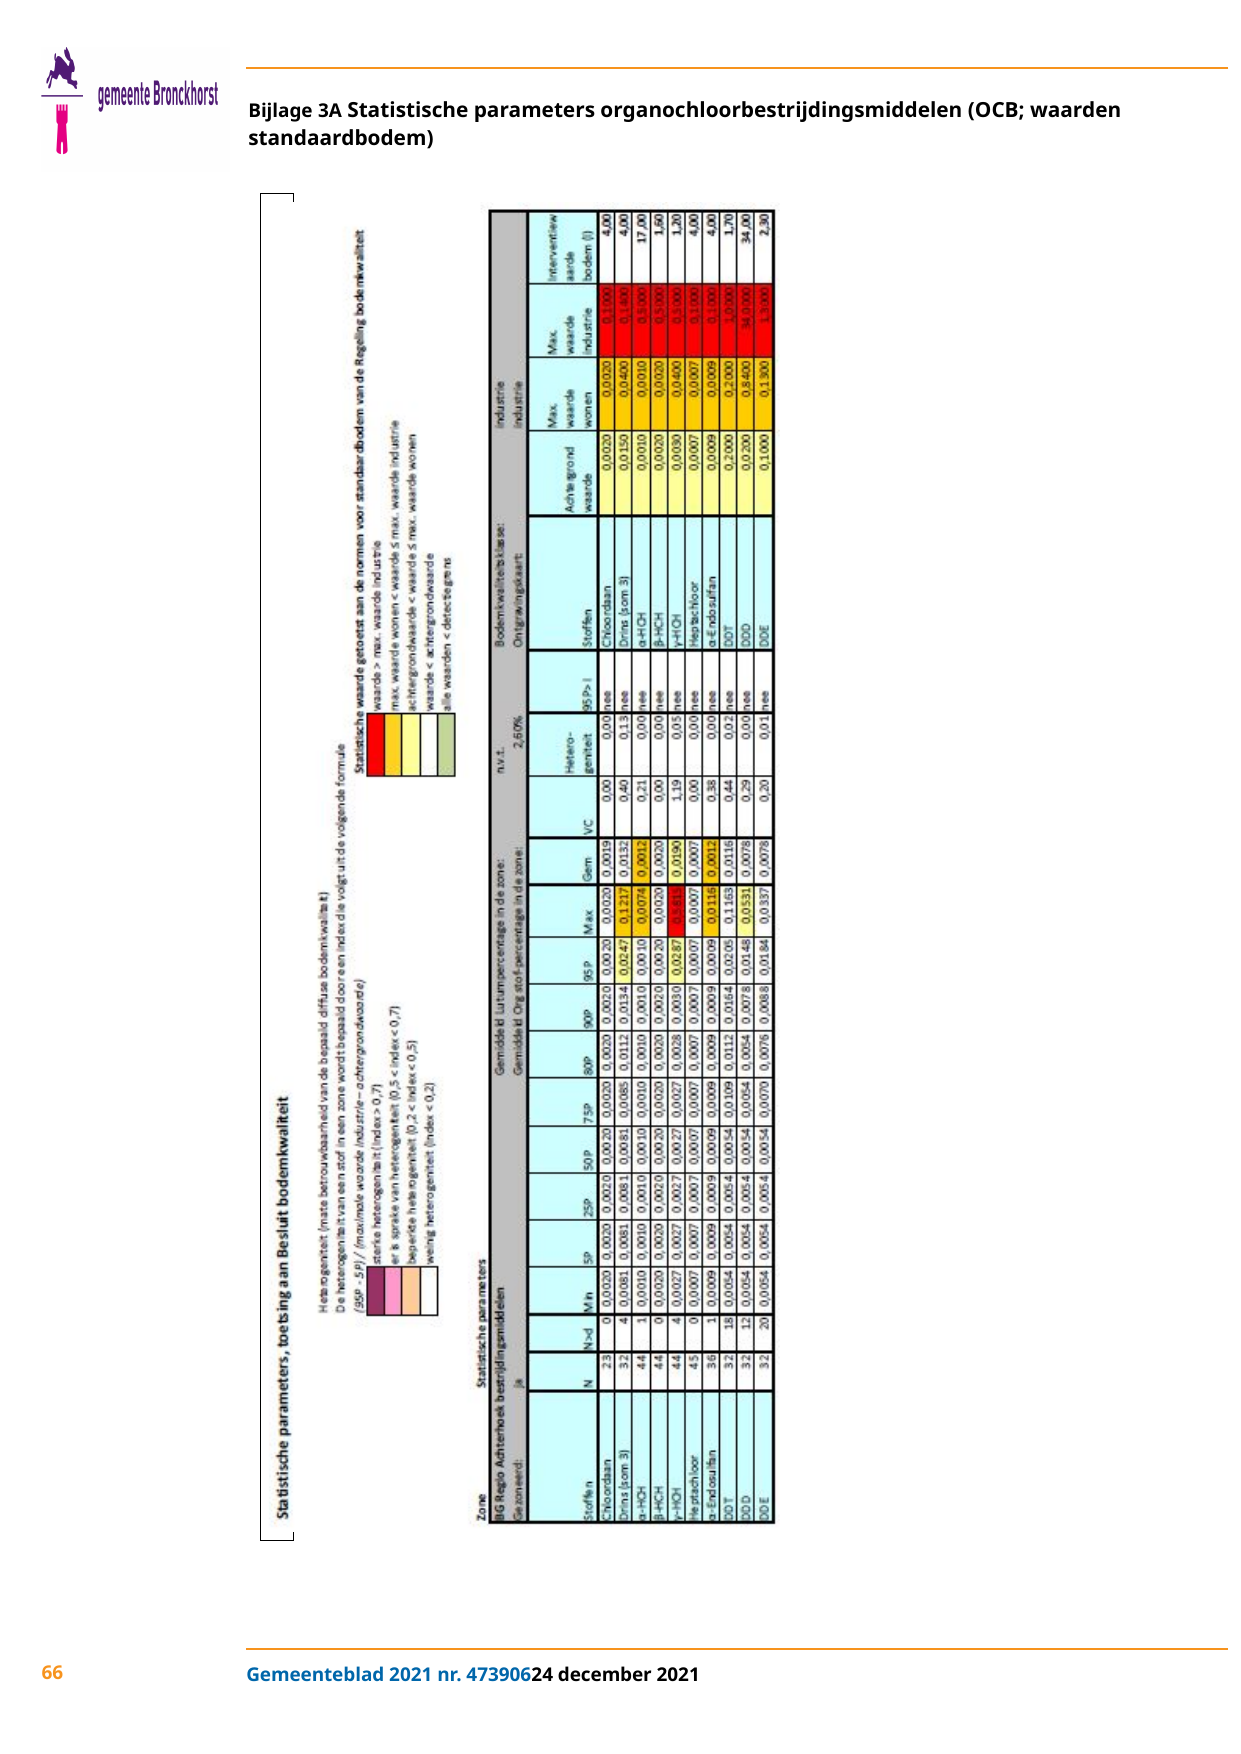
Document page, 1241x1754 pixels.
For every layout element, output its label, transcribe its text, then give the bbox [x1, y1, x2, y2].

picture [268, 202, 780, 1532]
text Bijlage 3A Statistische parameters organochloorbestrijdingsmiddelen (OCB; waarden standaardbodem) [248, 95, 1152, 152]
picture [41, 47, 231, 172]
